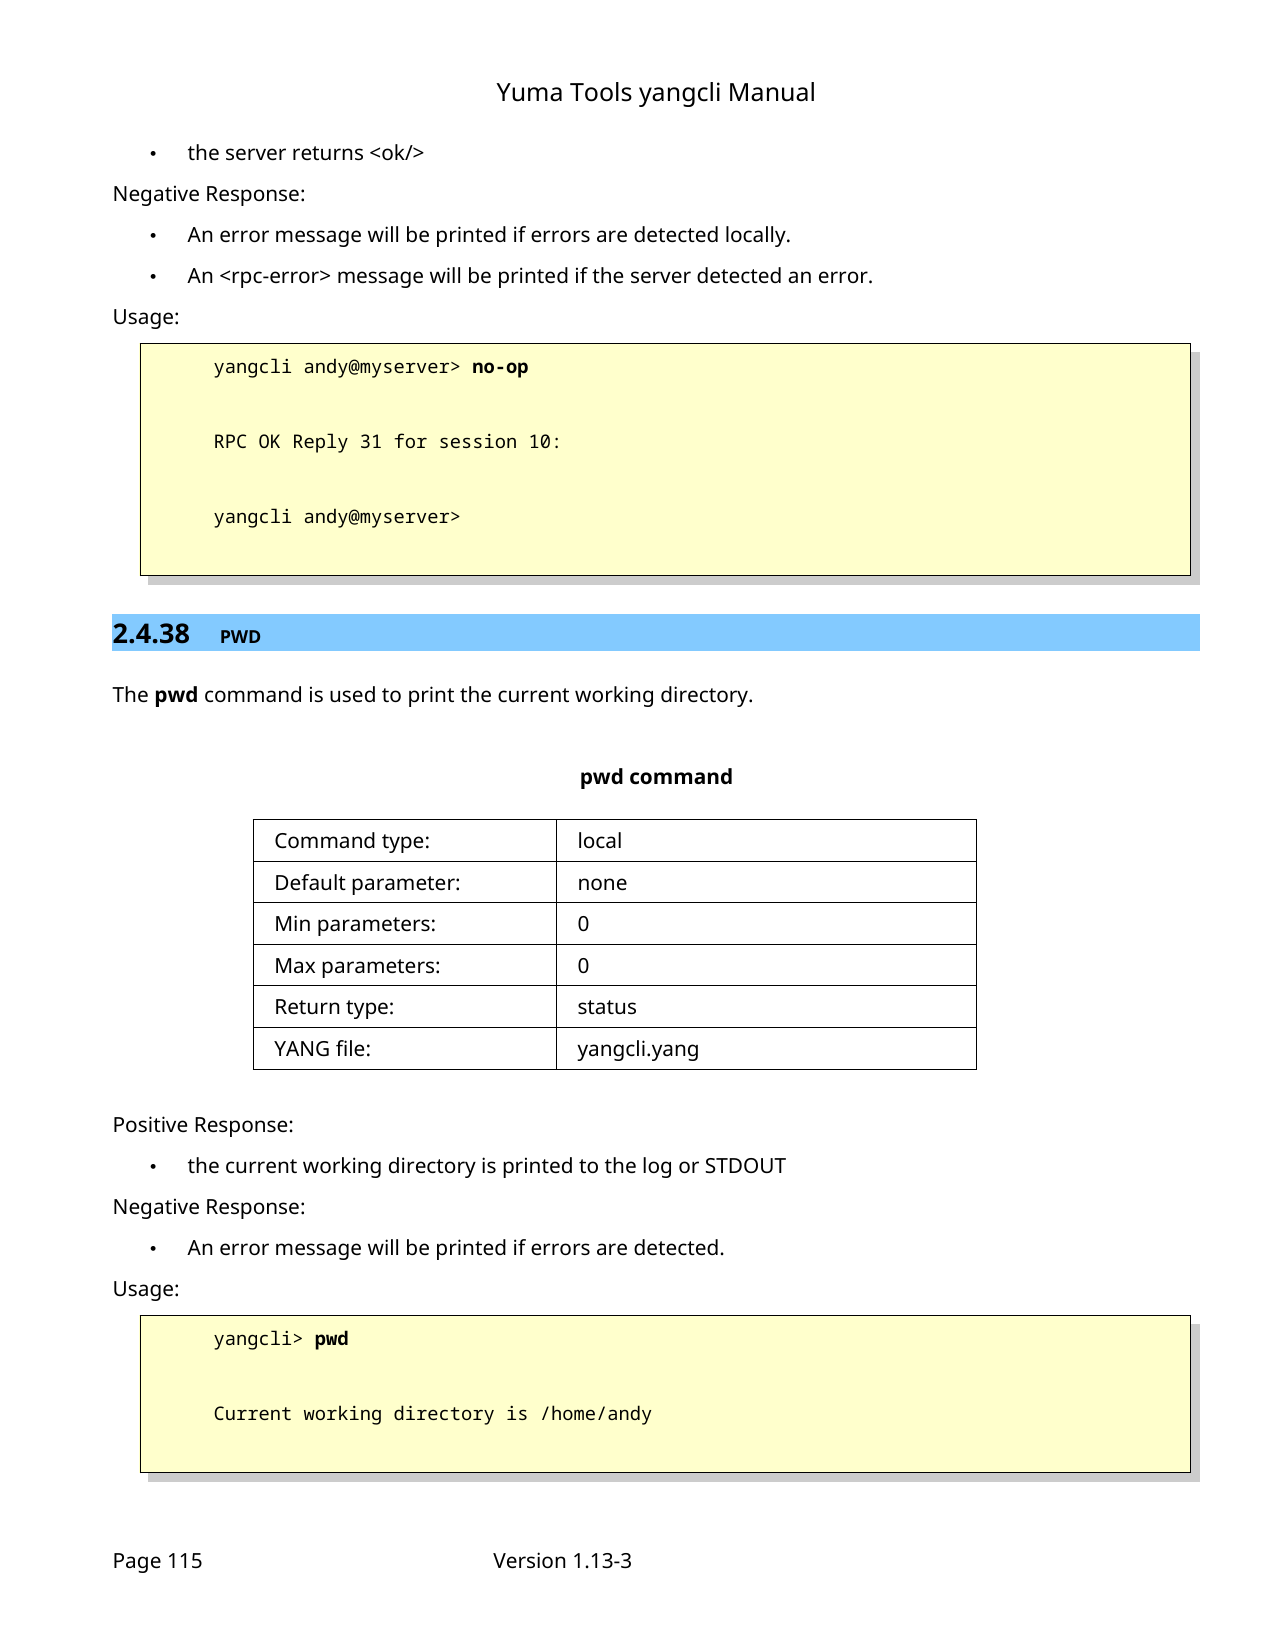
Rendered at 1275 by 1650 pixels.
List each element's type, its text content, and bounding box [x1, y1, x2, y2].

table_cell yangcli.yang [557, 1028, 976, 1068]
text The pwd command is used to print the current working directory. [112, 680, 1200, 709]
table_cell none [557, 862, 976, 902]
table_cell Default parameter: [254, 862, 556, 902]
table_cell YANG file: [254, 1028, 556, 1068]
text yangcli andy@myserver> [141, 493, 1190, 529]
text Negative Response: [112, 1192, 1200, 1221]
text RPC OK Reply 31 for session 10: [141, 418, 1190, 454]
table_header Command type: [254, 820, 556, 861]
table_cell Min parameters: [254, 903, 556, 944]
list An error message will be printed if errors are detected locally. [150, 220, 1200, 249]
list An <rpc-error> message will be printed if the server detected an error. [150, 261, 1200, 290]
text yangcli andy@myserver> no-op [141, 344, 1190, 379]
table_cell 0 [557, 945, 976, 985]
text Negative Response: [112, 179, 1200, 208]
list the server returns <ok/> [150, 138, 1200, 167]
table_cell Max parameters: [254, 945, 556, 985]
table_cell status [557, 986, 976, 1027]
text Positive Response: [112, 1111, 1200, 1139]
text yangcli> pwd [141, 1316, 1190, 1351]
table_header local [557, 820, 976, 861]
text Usage: [112, 302, 1200, 331]
list An error message will be printed if errors are detected. [150, 1233, 1200, 1262]
text Current working directory is /home/andy [141, 1390, 1190, 1426]
text Usage: [112, 1274, 1200, 1303]
table_cell Return type: [254, 986, 556, 1027]
list the current working directory is printed to the log or STDOUT [150, 1151, 1200, 1180]
subtitle pwd command [127, 762, 1185, 791]
subtitle pwd [112, 614, 1200, 651]
table_cell 0 [557, 903, 976, 944]
